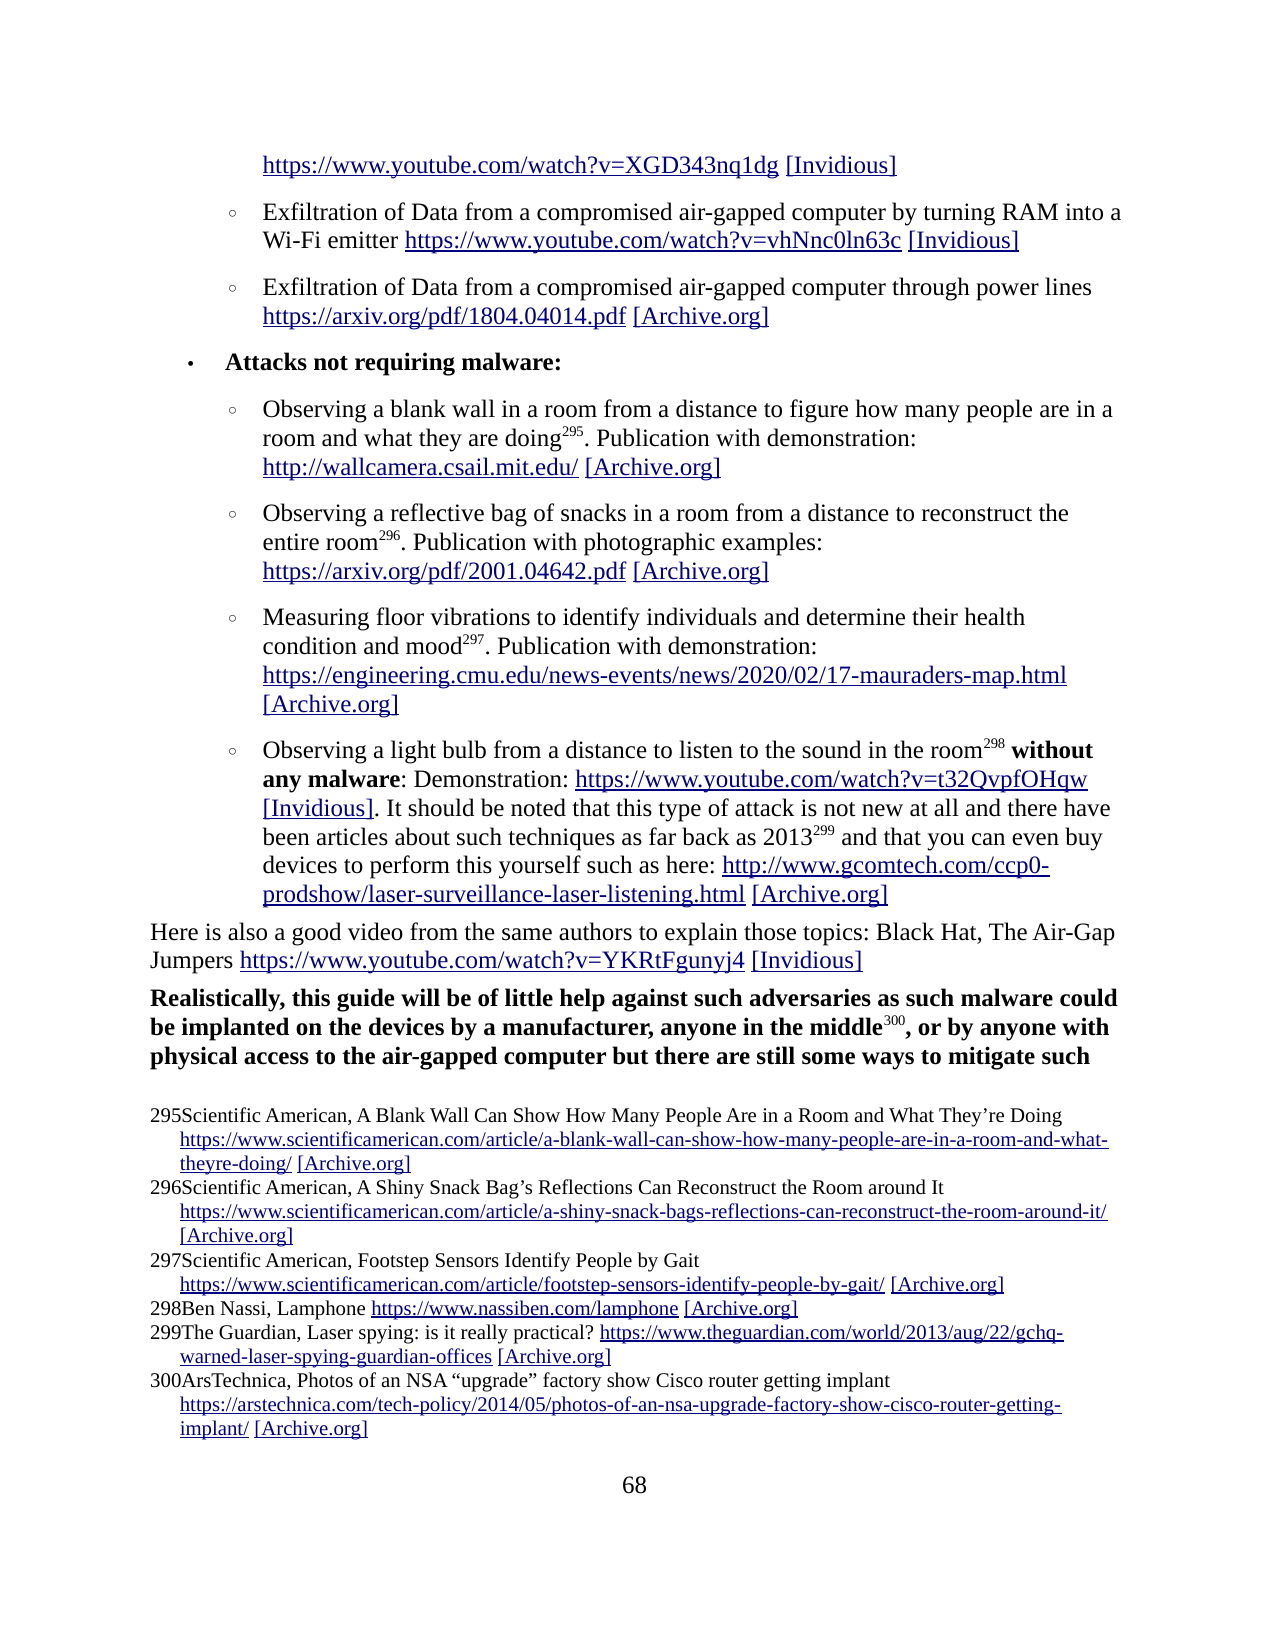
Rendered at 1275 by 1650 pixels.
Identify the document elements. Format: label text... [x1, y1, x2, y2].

list Attacks not requiring malware: [187, 347, 1125, 376]
list Observing a light bulb from a distance to listen to the sound in the room without any malware: Demonstration: https://www.youtube.com/watch?v=t32QvpfOHqw [Invidious]. It should be noted that this type of attack is not new at all and there have been articles about such techniques as far back as 2013 and that you can even buy devices to perform this yourself such as here: http://www.gcomtech.com/ccp0-prodshow/laser-surveillance-laser-listening.html [Archive.org] [225, 735, 1125, 908]
text Here is also a good video from the same authors to explain those topics: Black Hat, The Air-Gap Jumpers https://www.youtube.com/watch?v=YKRtFgunyj4 [Invidious] [150, 917, 1125, 974]
list Observing a blank wall in a room from a distance to figure how many people are in a room and what they are doing. Publication with demonstration: http://wallcamera.csail.mit.edu/ [Archive.org] [225, 394, 1125, 480]
text ArsTechnica, Photos of an NSA “upgrade” factory show Cisco router getting implant https://arstechnica.com/tech-policy/2014/05/photos-of-an-nsa-upgrade-factory-show-cisco-router-getting-implant/ [Archive.org] [150, 1368, 1125, 1440]
list Observing a reflective bag of snacks in a room from a distance to reconstruct the entire room. Publication with photographic examples: https://arxiv.org/pdf/2001.04642.pdf [Archive.org] [225, 498, 1125, 584]
list Measuring floor vibrations to identify individuals and determine their health condition and mood. Publication with demonstration: https://engineering.cmu.edu/news-events/news/2020/02/17-mauraders-map.html [Archive.org] [225, 602, 1125, 717]
list Ben Nassi, Lamphone https://www.nassiben.com/lamphone [Archive.org] [150, 1296, 1125, 1320]
list https://www.youtube.com/watch?v=XGD343nq1dg [Invidious] [225, 150, 1125, 179]
list The Guardian, Laser spying: is it really practical? https://www.theguardian.com/world/2013/aug/22/gchq-warned-laser-spying-guardian-offices [Archive.org] [150, 1320, 1125, 1368]
text Realistically, this guide will be of little help against such adversaries as such malware could be implanted on the devices by a manufacturer, anyone in the middle, or by anyone with physical access to the air-gapped computer but there are still some ways to mitigate such [150, 983, 1125, 1069]
list Scientific American, Footstep Sensors Identify People by Gait https://www.scientificamerican.com/article/footstep-sensors-identify-people-by-gait/ [Archive.org] [150, 1247, 1125, 1296]
list Scientific American, A Shiny Snack Bag’s Reflections Can Reconstruct the Room around It https://www.scientificamerican.com/article/a-shiny-snack-bags-reflections-can-reconstruct-the-room-around-it/ [Archive.org] [150, 1175, 1125, 1247]
list Scientific American, A Blank Wall Can Show How Many People Are in a Room and What They’re Doing https://www.scientificamerican.com/article/a-blank-wall-can-show-how-many-people-are-in-a-room-and-what-theyre-doing/ [Archive.org] [150, 1103, 1125, 1175]
list Exfiltration of Data from a compromised air-gapped computer by turning RAM into a Wi-Fi emitter https://www.youtube.com/watch?v=vhNnc0ln63c [Invidious] [225, 197, 1125, 254]
list Exfiltration of Data from a compromised air-gapped computer through power lines https://arxiv.org/pdf/1804.04014.pdf [Archive.org] [225, 272, 1125, 329]
